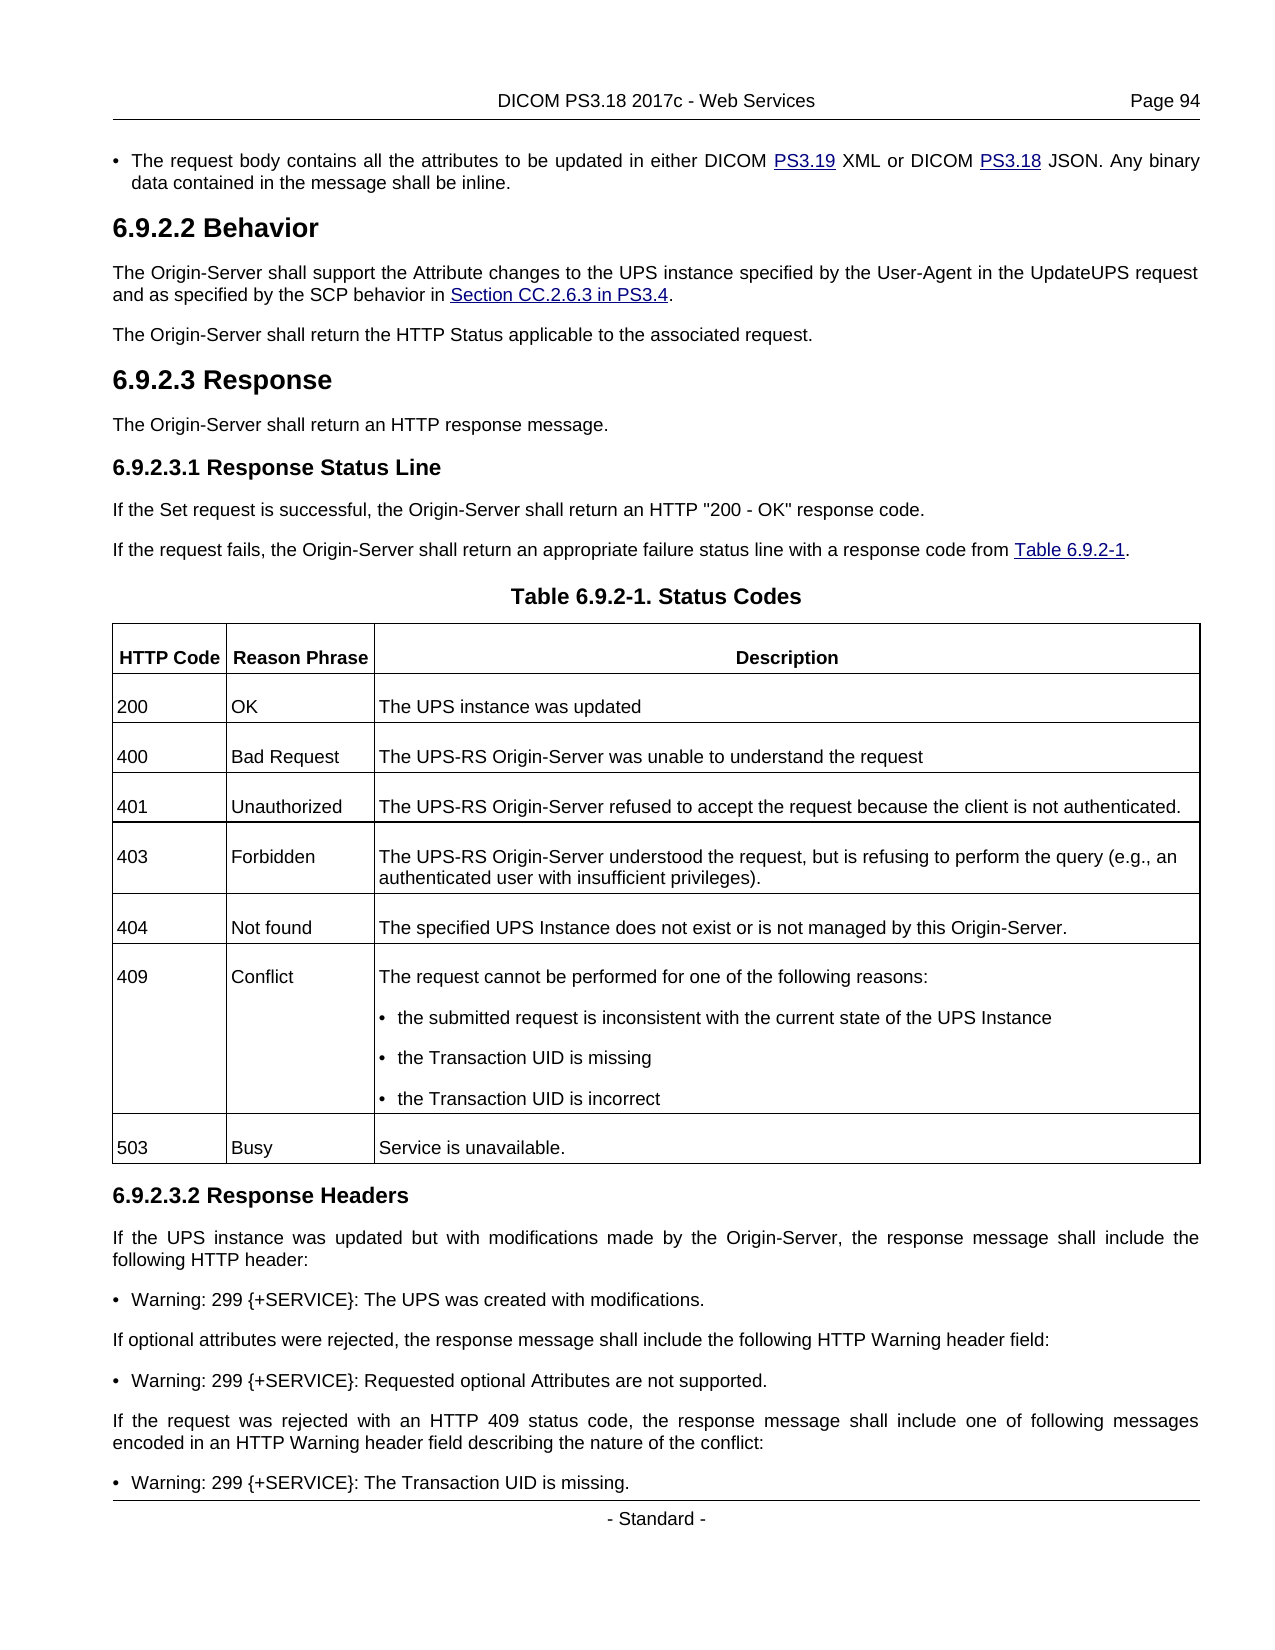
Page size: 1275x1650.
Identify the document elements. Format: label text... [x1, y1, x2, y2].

text 6.9.2.2 Behavior [112, 212, 1200, 243]
table_header Reason Phrase [227, 624, 374, 672]
list Warning: 299 {+SERVICE}: The UPS was created with modifications. [112, 1289, 1200, 1311]
table_cell OK [227, 674, 374, 722]
table_cell 403 [113, 823, 226, 893]
text If the request was rejected with an HTTP 409 status code, the response message shall include one of following messages encoded in an HTTP Warning header field describing the nature of the conflict: [112, 1410, 1200, 1453]
text 6.9.2.3.1 Response Status Line [112, 454, 1200, 480]
text The Origin-Server shall return the HTTP Status applicable to the associated request. [112, 324, 1200, 345]
list Warning: 299 {+SERVICE}: The Transaction UID is missing. [112, 1472, 1200, 1493]
table_cell Forbidden [227, 823, 374, 893]
text The Origin-Server shall return an HTTP response message. [112, 414, 1200, 436]
text 6.9.2.3.2 Response Headers [112, 1182, 1200, 1208]
text The Origin-Server shall support the Attribute changes to the UPS instance specified by the User-Agent in the UpdateUPS request and as specified by the SCP behavior in Section CC.2.6.3 in PS3.4. [112, 262, 1200, 305]
table_header Description [375, 624, 1199, 672]
table_cell 401 [113, 773, 226, 821]
text If the request fails, the Origin-Server shall return an appropriate failure status line with a response code from Table 6.9.2-1. [112, 539, 1200, 561]
table_cell The UPS-RS Origin-Server was unable to understand the request [375, 723, 1199, 772]
text If the UPS instance was updated but with modifications made by the Origin-Server, the response message shall include the following HTTP header: [112, 1227, 1200, 1270]
text If optional attributes were rejected, the response message shall include the following HTTP Warning header field: [112, 1329, 1200, 1351]
text If the Set request is successful, the Origin-Server shall return an HTTP "200 - OK" response code. [112, 499, 1200, 521]
table_cell Conflict [227, 944, 374, 1113]
table_cell 503 [113, 1114, 226, 1163]
table_cell Busy [227, 1114, 374, 1163]
table_cell 400 [113, 723, 226, 772]
table_cell The request cannot be performed for one of the following reasons: the submitted request is inconsistent with the current state of the UPS Instance the Transaction UID is missing the Transaction UID is incorrect [375, 944, 1199, 1113]
table_header HTTP Code [113, 624, 226, 672]
list Warning: 299 {+SERVICE}: Requested optional Attributes are not supported. [112, 1369, 1200, 1391]
list The request body contains all the attributes to be updated in either DICOM PS3.19 XML or DICOM PS3.18 JSON. Any binary data contained in the message shall be inline. [112, 150, 1200, 193]
table_cell Service is unavailable. [375, 1114, 1199, 1163]
table_cell The UPS-RS Origin-Server understood the request, but is refusing to perform the query (e.g., an authenticated user with insufficient privileges). [375, 823, 1199, 893]
text 6.9.2.3 Response [112, 364, 1200, 395]
table_cell The UPS-RS Origin-Server refused to accept the request because the client is not authenticated. [375, 773, 1199, 821]
table_cell Not found [227, 894, 374, 942]
text Table 6.9.2-1. Status Codes [112, 583, 1200, 609]
table_cell The specified UPS Instance does not exist or is not managed by this Origin-Server. [375, 894, 1199, 942]
table_cell 409 [113, 944, 226, 1113]
table_cell 404 [113, 894, 226, 942]
table_cell Unauthorized [227, 773, 374, 821]
table_cell Bad Request [227, 723, 374, 772]
table_cell 200 [113, 674, 226, 722]
table_cell The UPS instance was updated [375, 674, 1199, 722]
